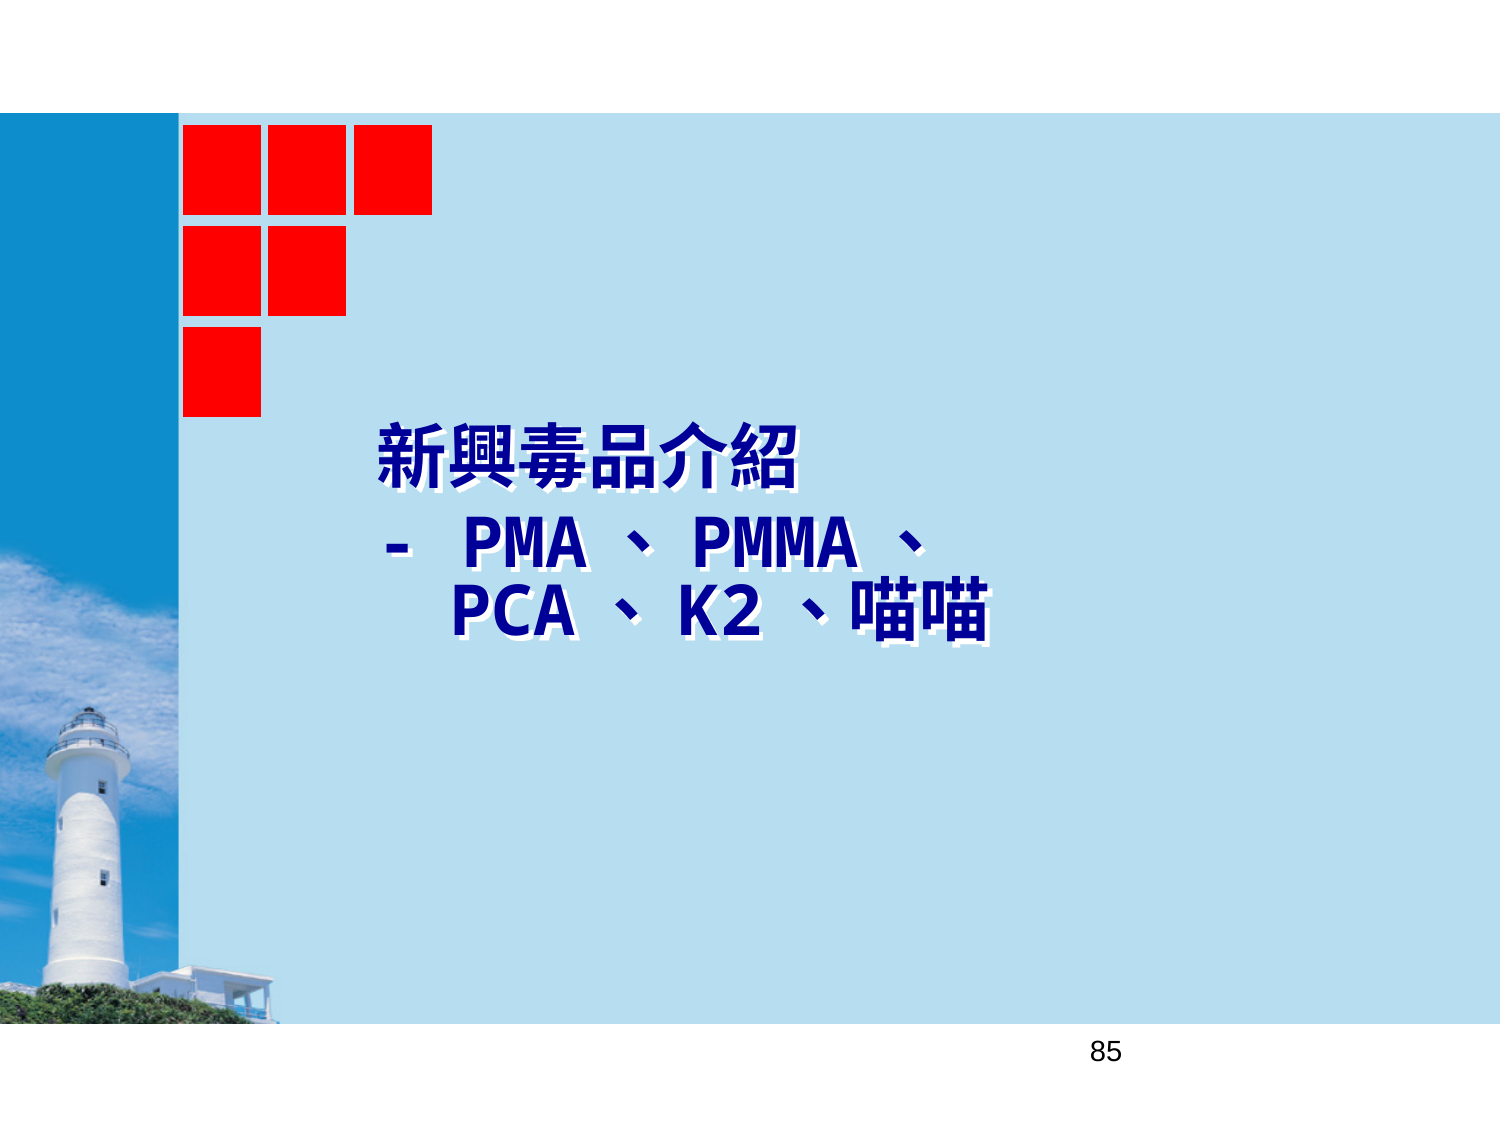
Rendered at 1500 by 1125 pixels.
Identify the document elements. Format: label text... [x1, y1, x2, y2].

text_box [183, 327, 261, 417]
text_box [1074, 1024, 1426, 1103]
list 新興毒品介紹 - PMA、PMMA、 PCA、K2、喵喵 [289, 420, 1400, 658]
text_box [268, 226, 346, 316]
text_box [268, 125, 346, 215]
text_box [183, 125, 261, 215]
picture [0, 113, 1500, 1024]
text_box [183, 226, 261, 316]
text_box [354, 125, 432, 215]
